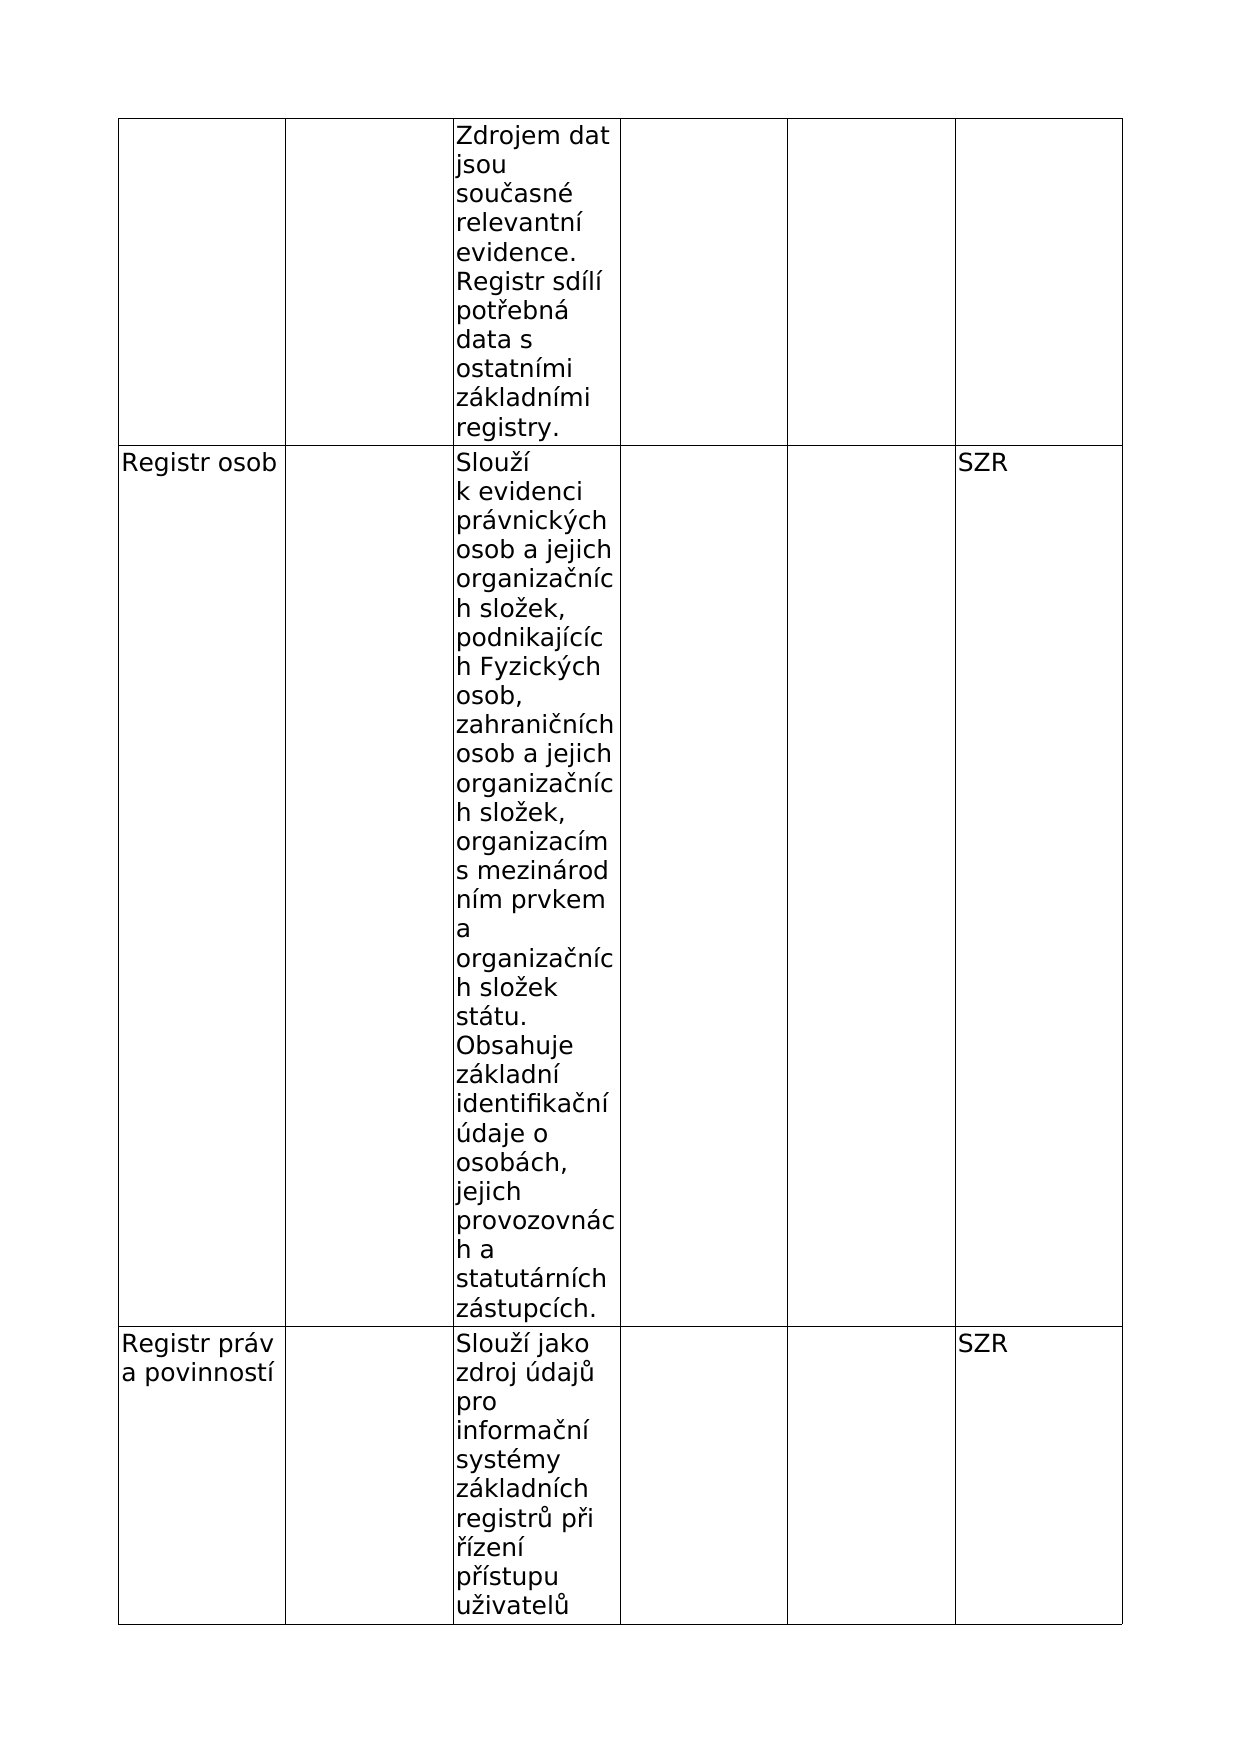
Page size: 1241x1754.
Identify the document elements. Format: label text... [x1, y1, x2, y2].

table_cell Zdrojem dat jsou současné relevantní evidence. Registr sdílí potřebná data s ostatními základními registry. [454, 119, 620, 445]
table_cell [621, 119, 787, 445]
table_cell Registr osob [119, 446, 285, 1326]
table_cell [788, 119, 955, 445]
table_cell Slouží jako zdroj údajů pro informační systémy základních registrů při řízení přístupu uživatelů [454, 1327, 620, 1623]
table_cell Slouží k evidenci právnických osob a jejich organizačních složek, podnikajících Fyzických osob, zahraničních osob a jejich organizačních složek, organizacím s mezinárodním prvkem a organizačních složek státu. Obsahuje základní identifikační údaje o osobách, jejich provozovnách a statutárních zástupcích. [454, 446, 620, 1326]
table_cell [286, 119, 453, 445]
table_cell [621, 1327, 787, 1623]
table_cell [788, 446, 955, 1326]
table_cell [788, 1327, 955, 1623]
table_cell [286, 1327, 453, 1623]
table_cell [956, 119, 1122, 445]
table_cell SZR [956, 1327, 1122, 1623]
table_cell Registr práv a povinností [119, 1327, 285, 1623]
table_cell [621, 446, 787, 1326]
table_cell [119, 119, 285, 445]
table_cell [286, 446, 453, 1326]
table_cell SZR [956, 446, 1122, 1326]
